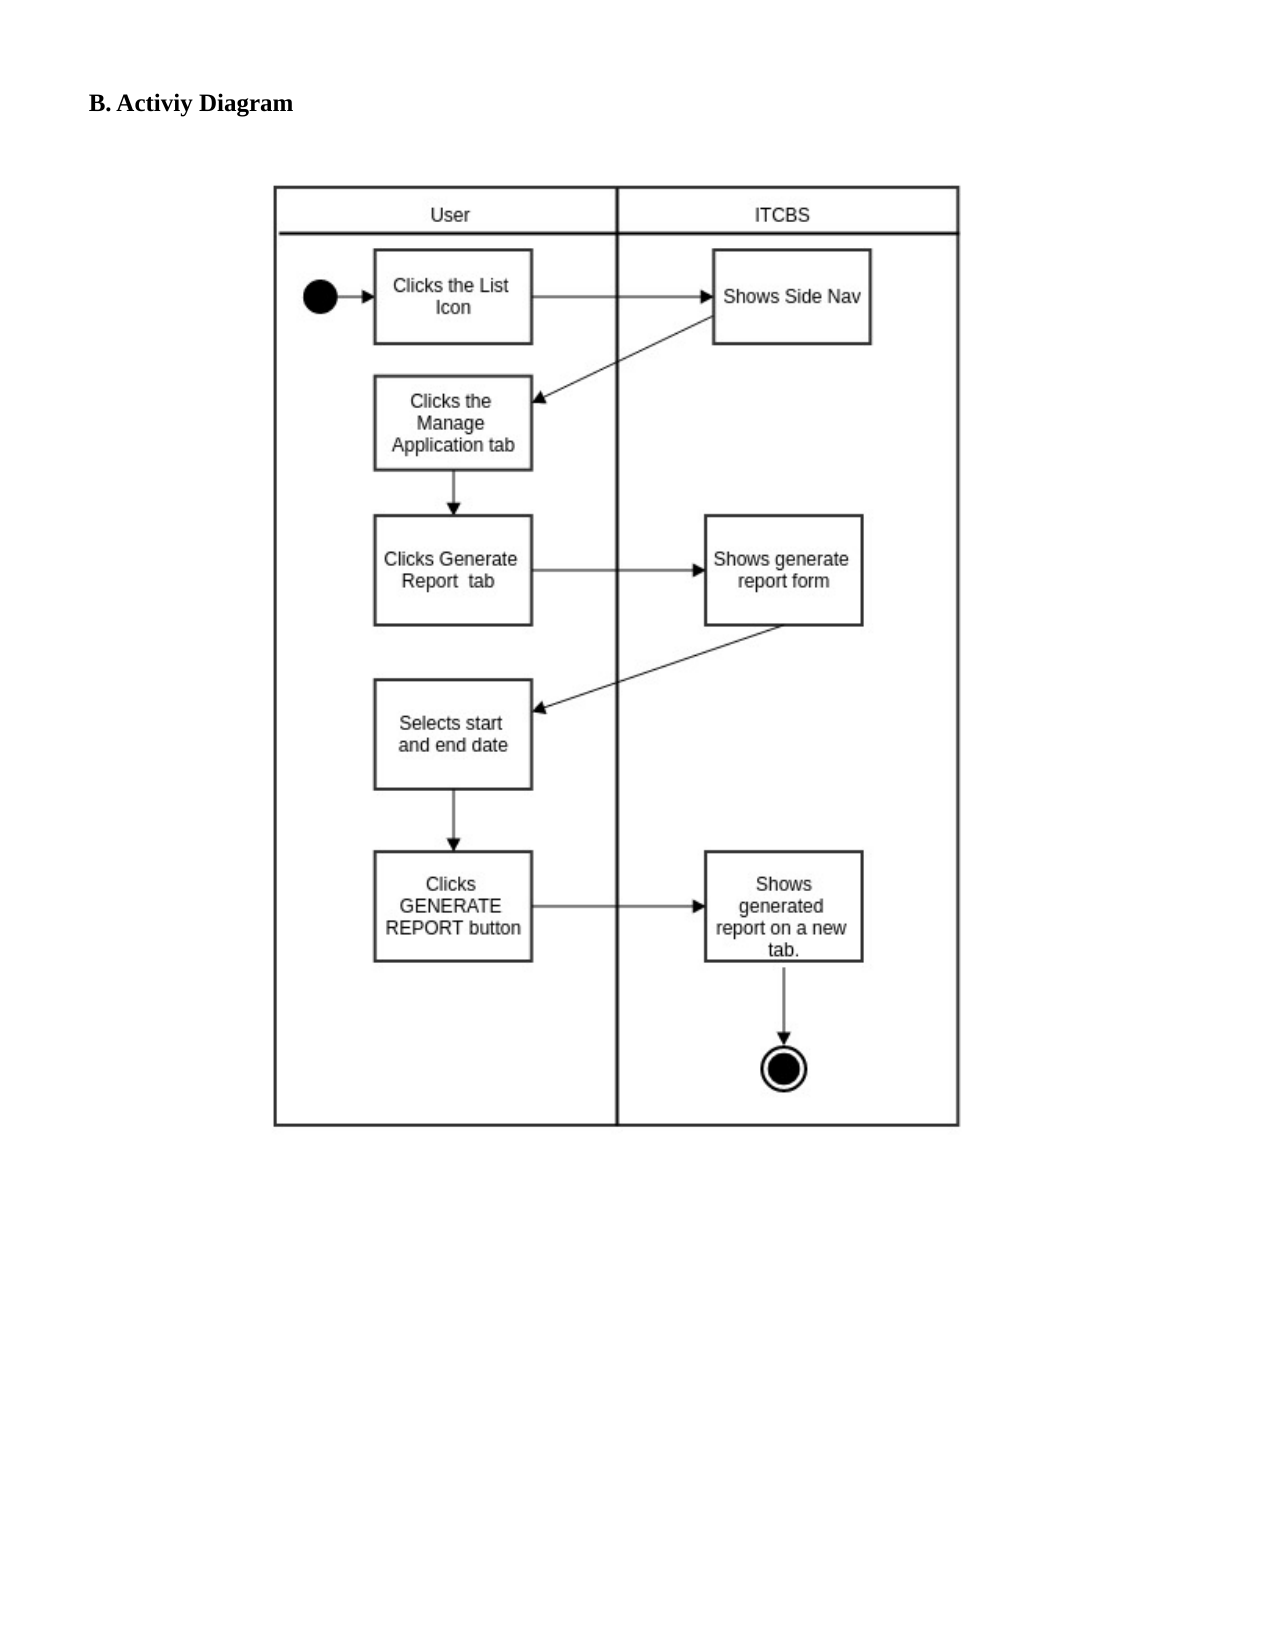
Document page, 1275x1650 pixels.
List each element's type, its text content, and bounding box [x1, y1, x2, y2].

text B. Activiy Diagram [88, 88, 1186, 117]
picture [259, 172, 972, 1163]
